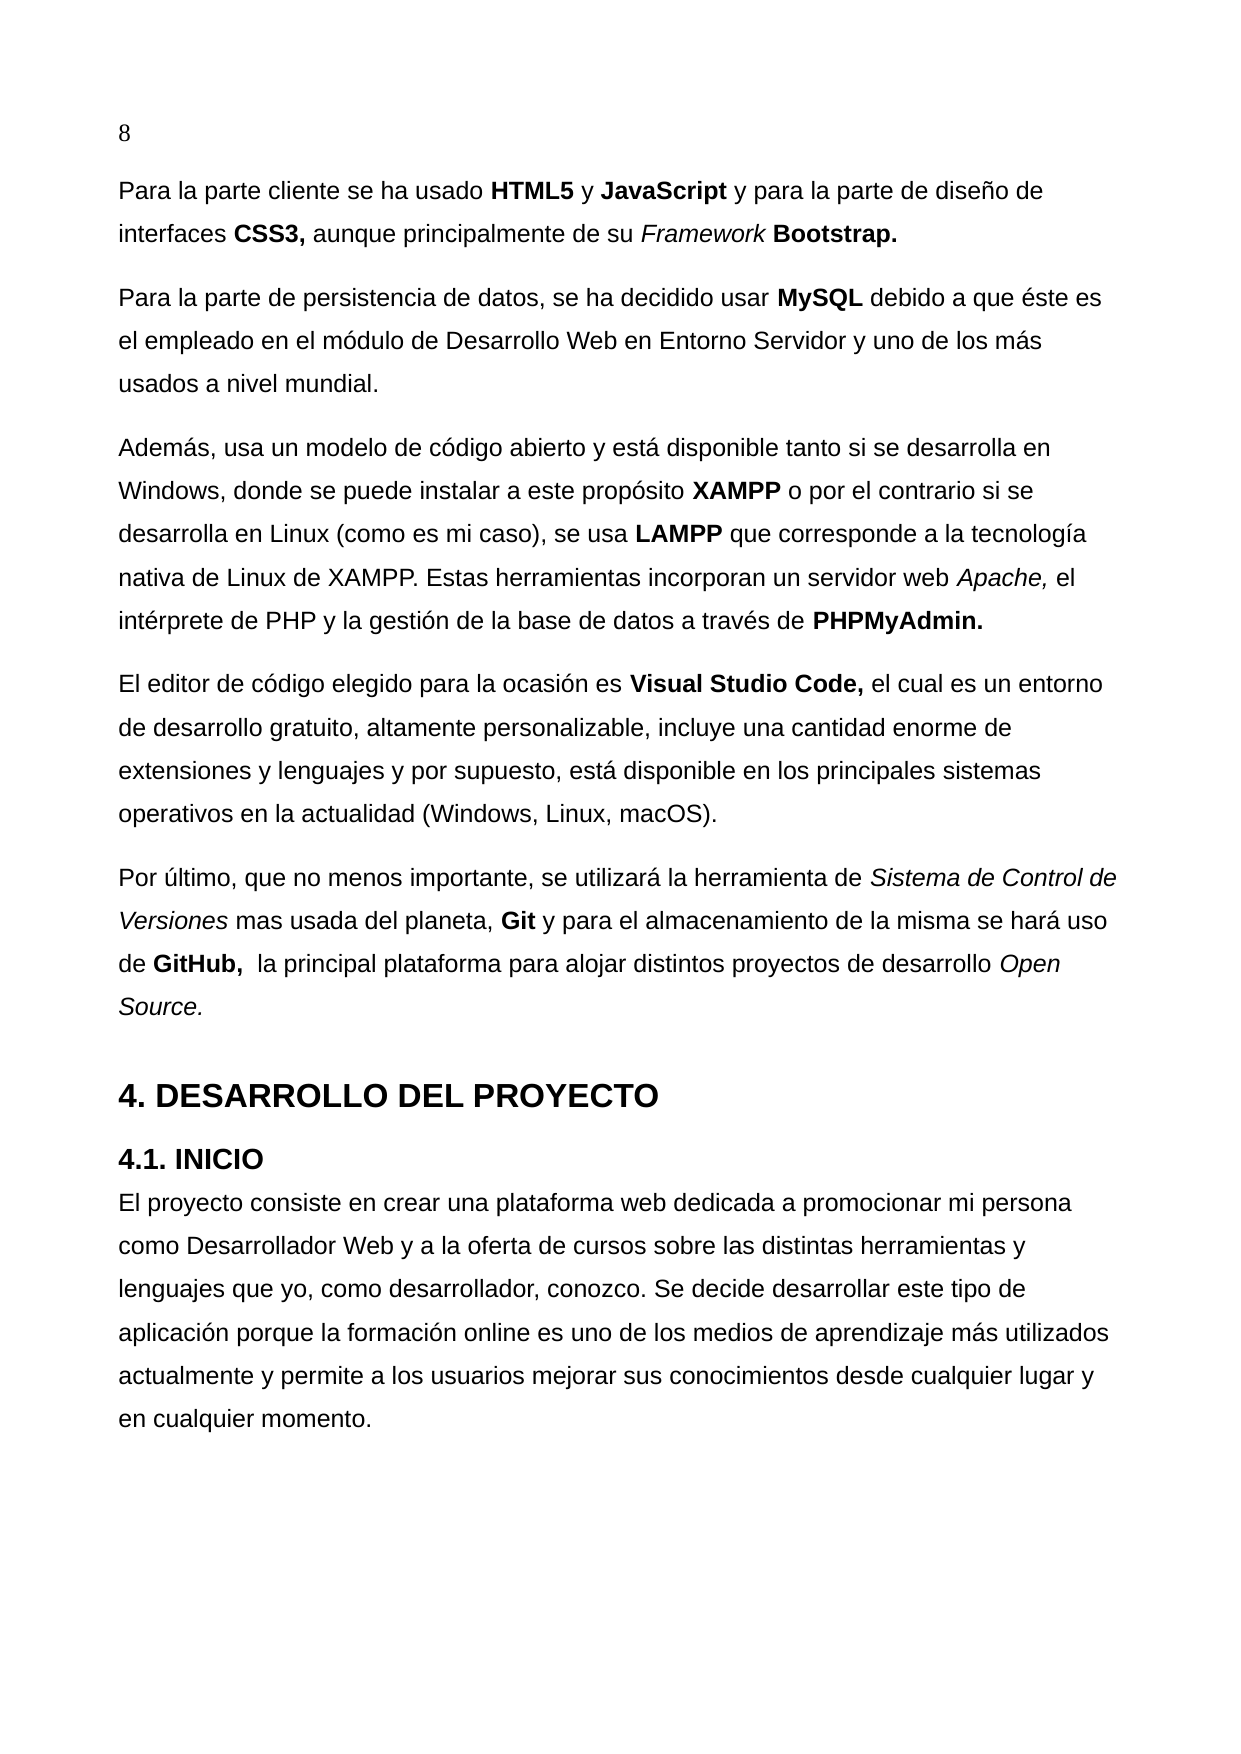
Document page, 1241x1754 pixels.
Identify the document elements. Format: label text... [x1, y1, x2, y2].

text El editor de código elegido para la ocasión es Visual Studio Code, el cual es un entorno de desarrollo gratuito, altamente personalizable, incluye una cantidad enorme de extensiones y lenguajes y por supuesto, está disponible en los principales sistemas operativos en la actualidad (Windows, Linux, macOS). [118, 669, 1122, 828]
subtitle 4. DESARROLLO DEL PROYECTO [118, 1077, 1122, 1115]
text Para la parte cliente se ha usado HTML5 y JavaScript y para la parte de diseño de interfaces CSS3, aunque principalmente de su Framework Bootstrap. [118, 176, 1122, 248]
text Además, usa un modelo de código abierto y está disponible tanto si se desarrolla en Windows, donde se puede instalar a este propósito XAMPP o por el contrario si se desarrolla en Linux (como es mi caso), se usa LAMPP que corresponde a la tecnología nativa de Linux de XAMPP. Estas herramientas incorporan un servidor web Apache, el intérprete de PHP y la gestión de la base de datos a través de PHPMyAdmin. [118, 433, 1122, 634]
subtitle 4.1. INICIO [118, 1142, 1122, 1176]
text El proyecto consiste en crear una plataforma web dedicada a promocionar mi persona como Desarrollador Web y a la oferta de cursos sobre las distintas herramientas y lenguajes que yo, como desarrollador, conozco. Se decide desarrollar este tipo de aplicación porque la formación online es uno de los medios de aprendizaje más utilizados actualmente y permite a los usuarios mejorar sus conocimientos desde cualquier lugar y en cualquier momento. [118, 1188, 1122, 1432]
text Por último, que no menos importante, se utilizará la herramienta de Sistema de Control de Versiones mas usada del planeta, Git y para el almacenamiento de la misma se hará uso de GitHub, la principal plataforma para alojar distintos proyectos de desarrollo Open Source. [118, 863, 1122, 1021]
text Para la parte de persistencia de datos, se ha decidido usar MySQL debido a que éste es el empleado en el módulo de Desarrollo Web en Entorno Servidor y uno de los más usados a nivel mundial. [118, 283, 1122, 398]
